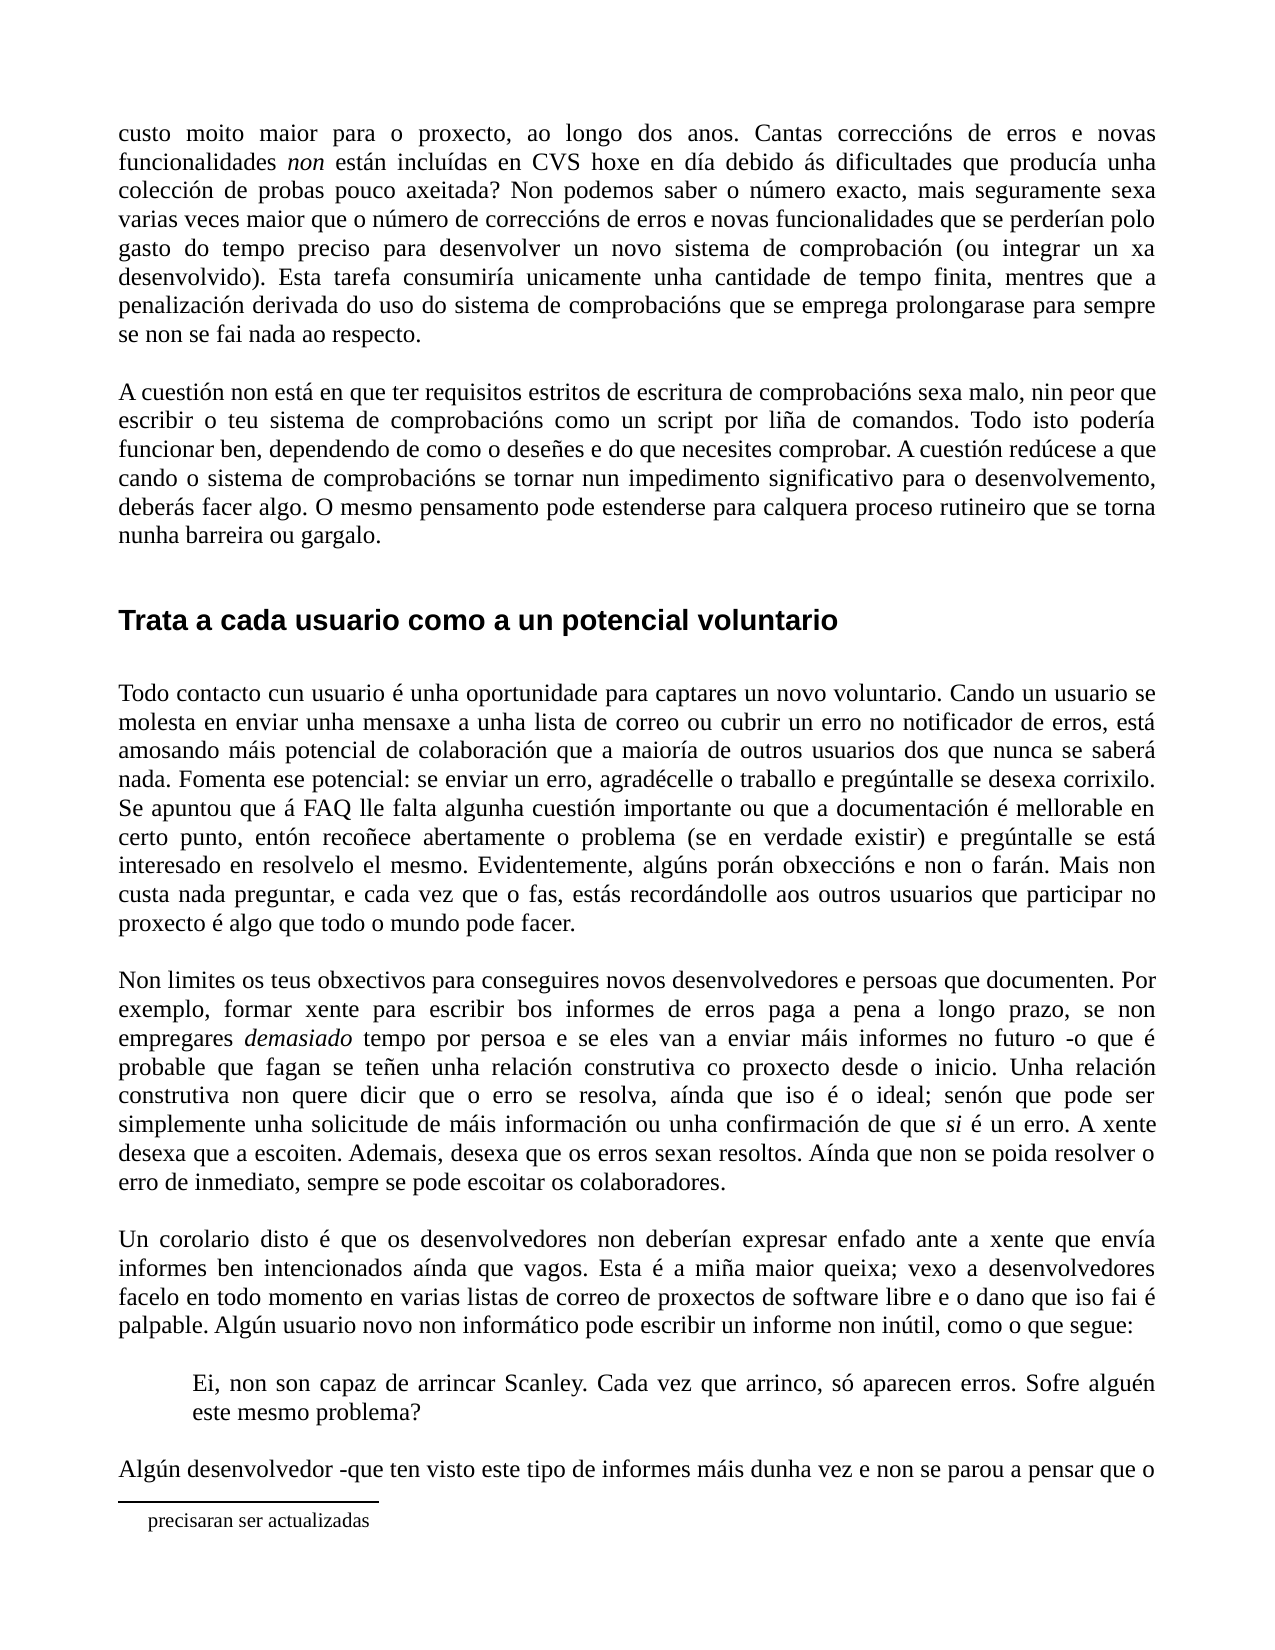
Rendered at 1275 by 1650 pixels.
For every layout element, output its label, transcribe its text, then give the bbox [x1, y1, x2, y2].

text Non limites os teus obxectivos para conseguires novos desenvolvedores e persoas que documenten. Por exemplo, formar xente para escribir bos informes de erros paga a pena a longo prazo, se non empregares demasiado tempo por persoa e se eles van a enviar máis informes no futuro -o que é probable que fagan se teñen unha relación construtiva co proxecto desde o inicio. Unha relación construtiva non quere dicir que o erro se resolva, aínda que iso é o ideal; senón que pode ser simplemente unha solicitude de máis información ou unha confirmación de que si é un erro. A xente desexa que a escoiten. Ademais, desexa que os erros sexan resoltos. Aínda que non se poida resolver o erro de inmediato, sempre se pode escoitar os colaboradores. [118, 965, 1157, 1195]
text precisaran ser actualizadas [118, 1508, 1157, 1532]
text Algún desenvolvedor -que ten visto este tipo de informes máis dunha vez e non se parou a pensar que o [118, 1454, 1157, 1483]
text A cuestión non está en que ter requisitos estritos de escritura de comprobacións sexa malo, nin peor que escribir o teu sistema de comprobacións como un script por liña de comandos. Todo isto podería funcionar ben, dependendo de como o deseñes e do que necesites comprobar. A cuestión redúcese a que cando o sistema de comprobacións se tornar nun impedimento significativo para o desenvolvemento, deberás facer algo. O mesmo pensamento pode estenderse para calquera proceso rutineiro que se torna nunha barreira ou gargalo. [118, 377, 1157, 549]
text Ei, non son capaz de arrincar Scanley. Cada vez que arrinco, só aparecen erros. Sofre alguén este mesmo problema? [192, 1368, 1157, 1425]
text custo moito maior para o proxecto, ao longo dos anos. Cantas correccións de erros e novas funcionalidades non están incluídas en CVS hoxe en día debido ás dificultades que producía unha colección de probas pouco axeitada? Non podemos saber o número exacto, mais seguramente sexa varias veces maior que o número de correccións de erros e novas funcionalidades que se perderían polo gasto do tempo preciso para desenvolver un novo sistema de comprobación (ou integrar un xa desenvolvido). Esta tarefa consumiría unicamente unha cantidade de tempo finita, mentres que a penalización derivada do uso do sistema de comprobacións que se emprega prolongarase para sempre se non se fai nada ao respecto. [118, 118, 1157, 348]
text Un corolario disto é que os desenvolvedores non deberían expresar enfado ante a xente que envía informes ben intencionados aínda que vagos. Esta é a miña maior queixa; vexo a desenvolvedores facelo en todo momento en varias listas de correo de proxectos de software libre e o dano que iso fai é palpable. Algún usuario novo non informático pode escribir un informe non inútil, como o que segue: [118, 1224, 1157, 1339]
text Todo contacto cun usuario é unha oportunidade para captares un novo voluntario. Cando un usuario se molesta en enviar unha mensaxe a unha lista de correo ou cubrir un erro no notificador de erros, está amosando máis potencial de colaboración que a maioría de outros usuarios dos que nunca se saberá nada. Fomenta ese potencial: se enviar un erro, agradécelle o traballo e pregúntalle se desexa corrixilo. Se apuntou que á FAQ lle falta algunha cuestión importante ou que a documentación é mellorable en certo punto, entón recoñece abertamente o problema (se en verdade existir) e pregúntalle se está interesado en resolvelo el mesmo. Evidentemente, algúns porán obxeccións e non o farán. Mais non custa nada preguntar, e cada vez que o fas, estás recordándolle aos outros usuarios que participar no proxecto é algo que todo o mundo pode facer. [118, 678, 1157, 937]
subtitle Trata a cada usuario como a un potencial voluntario [118, 603, 1157, 637]
